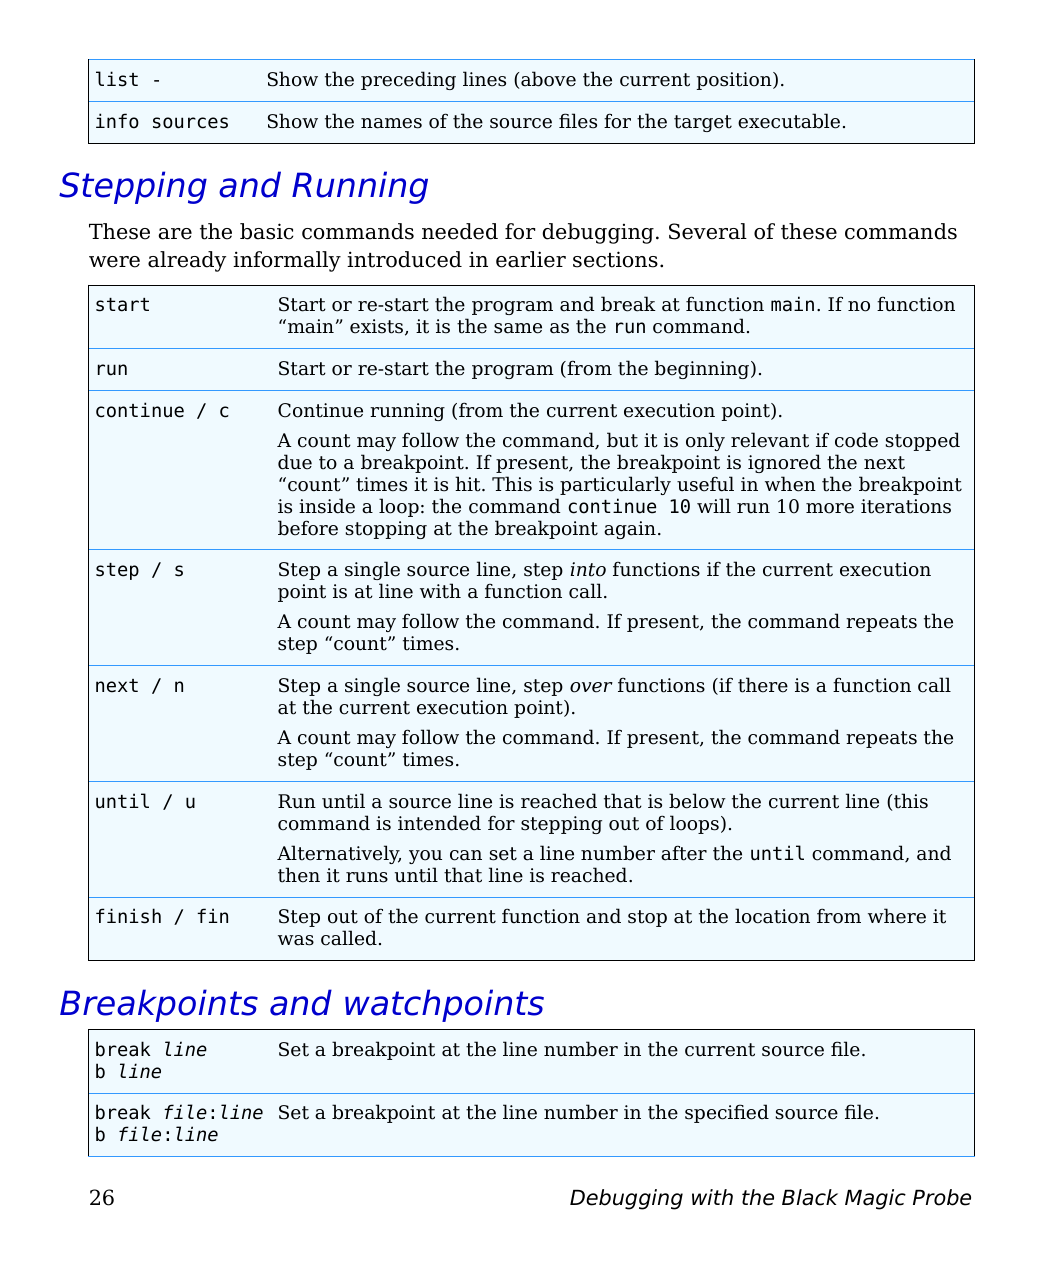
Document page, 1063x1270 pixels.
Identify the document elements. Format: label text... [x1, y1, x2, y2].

table_cell Set a breakpoint at the line number in the specified source file. [272, 1094, 974, 1156]
table_cell next / n [89, 666, 272, 781]
table_cell Continue running (from the current execution point). A count may follow the command, but it is only relevant if code stopped due to a breakpoint. If present, the breakpoint is ignored the next “count” times it is hit. This is particularly useful in when the breakpoint is inside a loop: the command continue 10 will run 10 more iterations before stopping at the breakpoint again. [272, 391, 974, 549]
table_cell step / s [89, 550, 272, 665]
table_header break line b line [89, 1030, 272, 1092]
table_header Start or re-start the program and break at function main. If no function “main” exists, it is the same as the run command. [272, 286, 974, 348]
table_cell Step out of the current function and stop at the location from where it was called. [272, 898, 974, 960]
table_cell continue / c [89, 391, 272, 549]
table_cell info sources [89, 102, 260, 143]
table_cell run [89, 349, 272, 390]
table_cell until / u [89, 782, 272, 897]
table_cell finish / fin [89, 898, 272, 960]
table_cell Start or re-start the program (from the beginning). [272, 349, 974, 390]
text These are the basic commands needed for debugging. Several of these commands were already informally introduced in earlier sections. [88, 220, 974, 272]
table_cell Run until a source line is reached that is below the current line (this command is intended for stepping out of loops). Alternatively, you can set a line number after the until command, and then it runs until that line is reached. [272, 782, 974, 897]
subtitle Breakpoints and watchpoints [59, 984, 974, 1023]
table_header Set a breakpoint at the line number in the current source file. [272, 1030, 974, 1092]
subtitle Stepping and Running [59, 166, 974, 205]
table_cell Show the preceding lines (above the current position). [260, 60, 974, 101]
table_cell break file:line b file:line [89, 1094, 272, 1156]
table_cell Step a single source line, step into functions if the current execution point is at line with a function call. A count may follow the command. If present, the command repeats the step “count” times. [272, 550, 974, 665]
table_cell list - [89, 60, 260, 101]
table_cell Show the names of the source files for the target executable. [260, 102, 974, 143]
table_header start [89, 286, 272, 348]
table_cell Step a single source line, step over functions (if there is a function call at the current execution point). A count may follow the command. If present, the command repeats the step “count” times. [272, 666, 974, 781]
